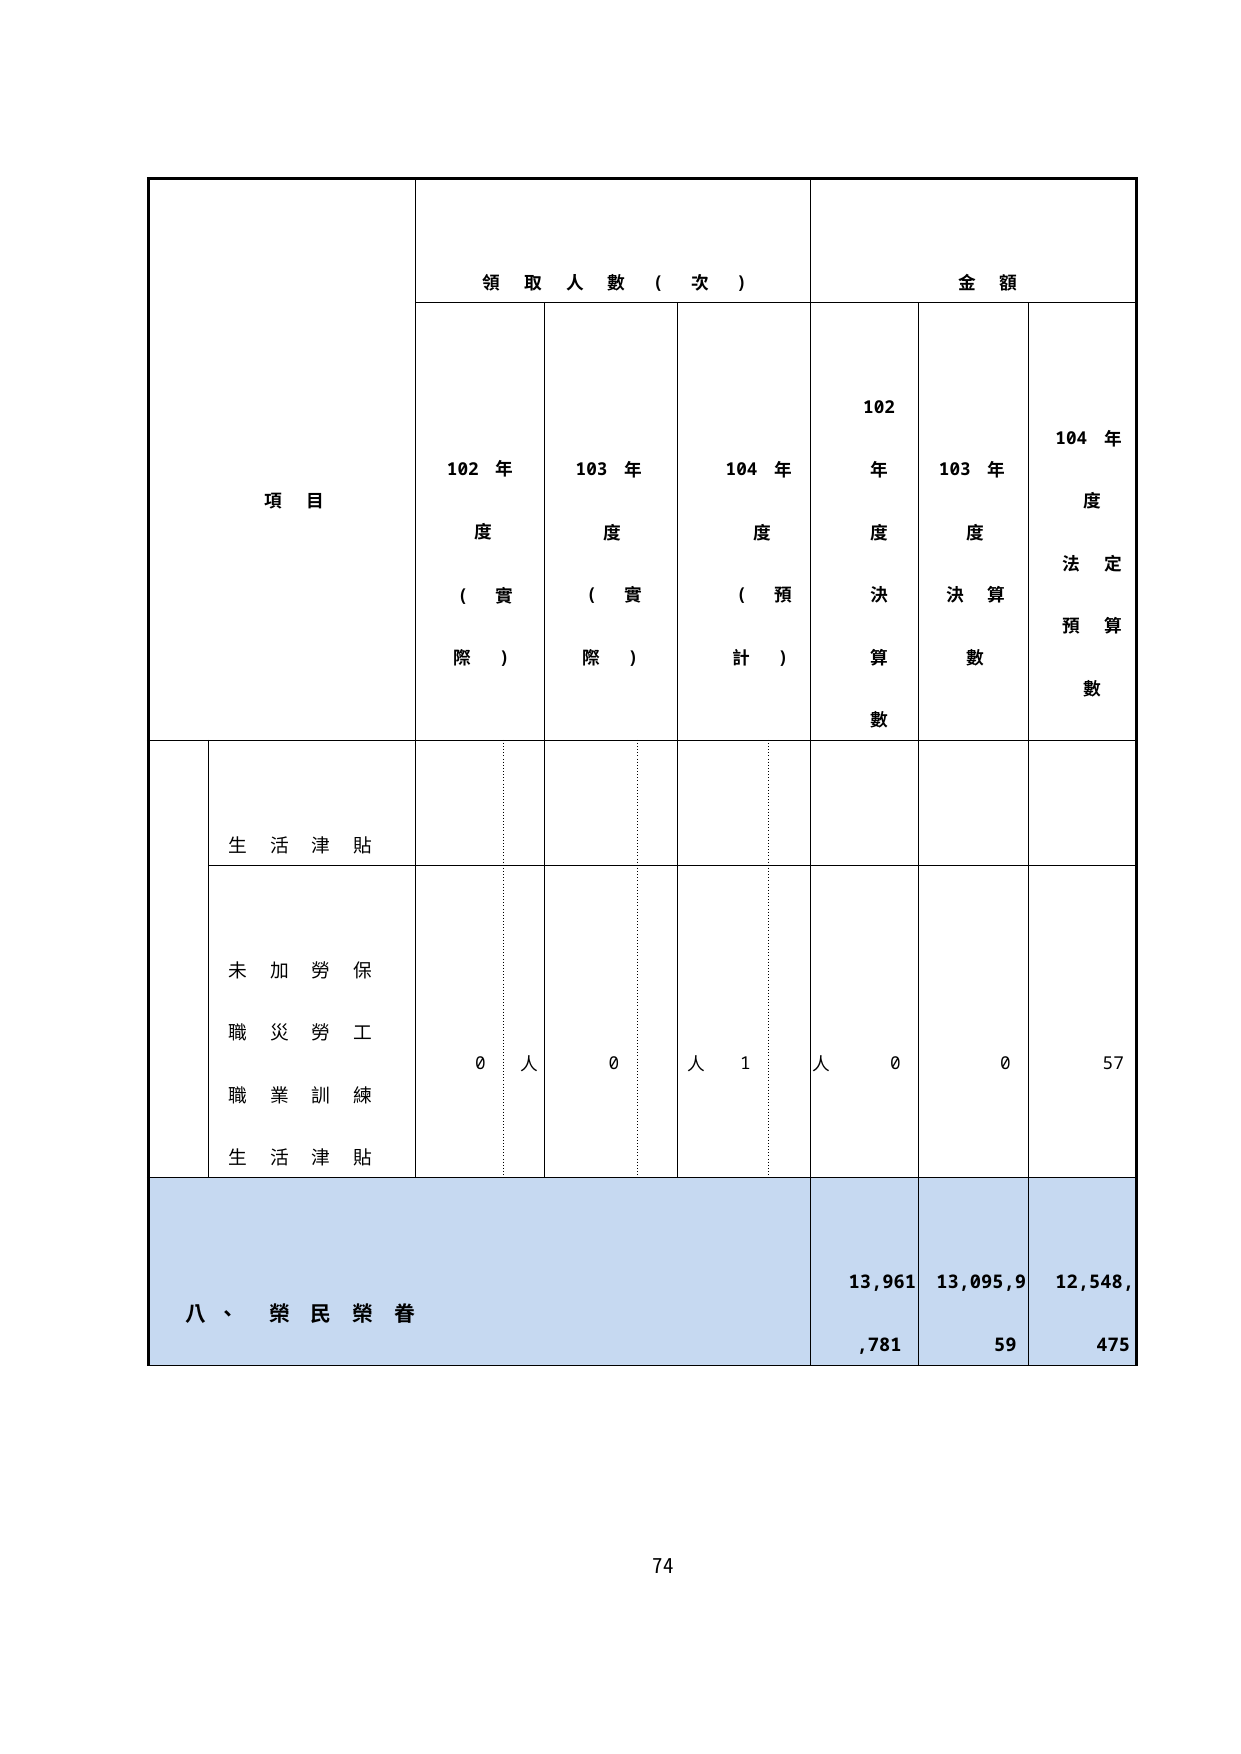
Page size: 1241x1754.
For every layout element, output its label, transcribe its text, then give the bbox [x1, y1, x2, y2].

table_cell [504, 741, 544, 865]
table_cell 103年度 決算數 [919, 303, 1028, 740]
table_cell 0 [416, 866, 504, 1177]
table_cell 八、榮民榮眷 [150, 1178, 810, 1365]
table_cell 未加勞保職災勞工職業訓練生活津貼 [209, 866, 415, 1177]
table_cell 人 [769, 866, 810, 1177]
table_cell [545, 741, 637, 865]
table_cell 102年度 決算數 [811, 303, 918, 740]
table_cell [811, 741, 918, 865]
table_cell 人 [769, 741, 810, 865]
table_cell 0 [545, 866, 637, 1177]
table_cell [678, 741, 769, 865]
table_cell [919, 741, 1028, 865]
table_cell 104年度 (預計) [678, 303, 810, 740]
table_cell [150, 741, 208, 1177]
table_cell 生活津貼 [209, 741, 415, 865]
table_cell 12,548,475 [1029, 1178, 1135, 1365]
table_cell [416, 741, 504, 865]
table_cell 1 [678, 866, 769, 1177]
table_cell 人 [637, 866, 677, 1177]
table_cell 103年度 (實際) [545, 303, 677, 740]
table_cell 0 [811, 866, 918, 1177]
table_cell 102年度 (實際) [416, 303, 544, 740]
table_header 項目 [150, 180, 415, 740]
table_cell 57 [1029, 866, 1135, 1177]
table_cell [1029, 741, 1135, 865]
table_cell 0 [919, 866, 1028, 1177]
table_cell 13,095,959 [919, 1178, 1028, 1365]
table_header 金額 [811, 180, 1135, 302]
table_cell 13,961,781 [811, 1178, 918, 1365]
table_cell 人 [504, 866, 544, 1177]
table_header 領取人數(次) [416, 180, 810, 302]
table_cell 人 [637, 741, 677, 865]
table_cell 104年度 法定預算數 [1029, 303, 1135, 740]
